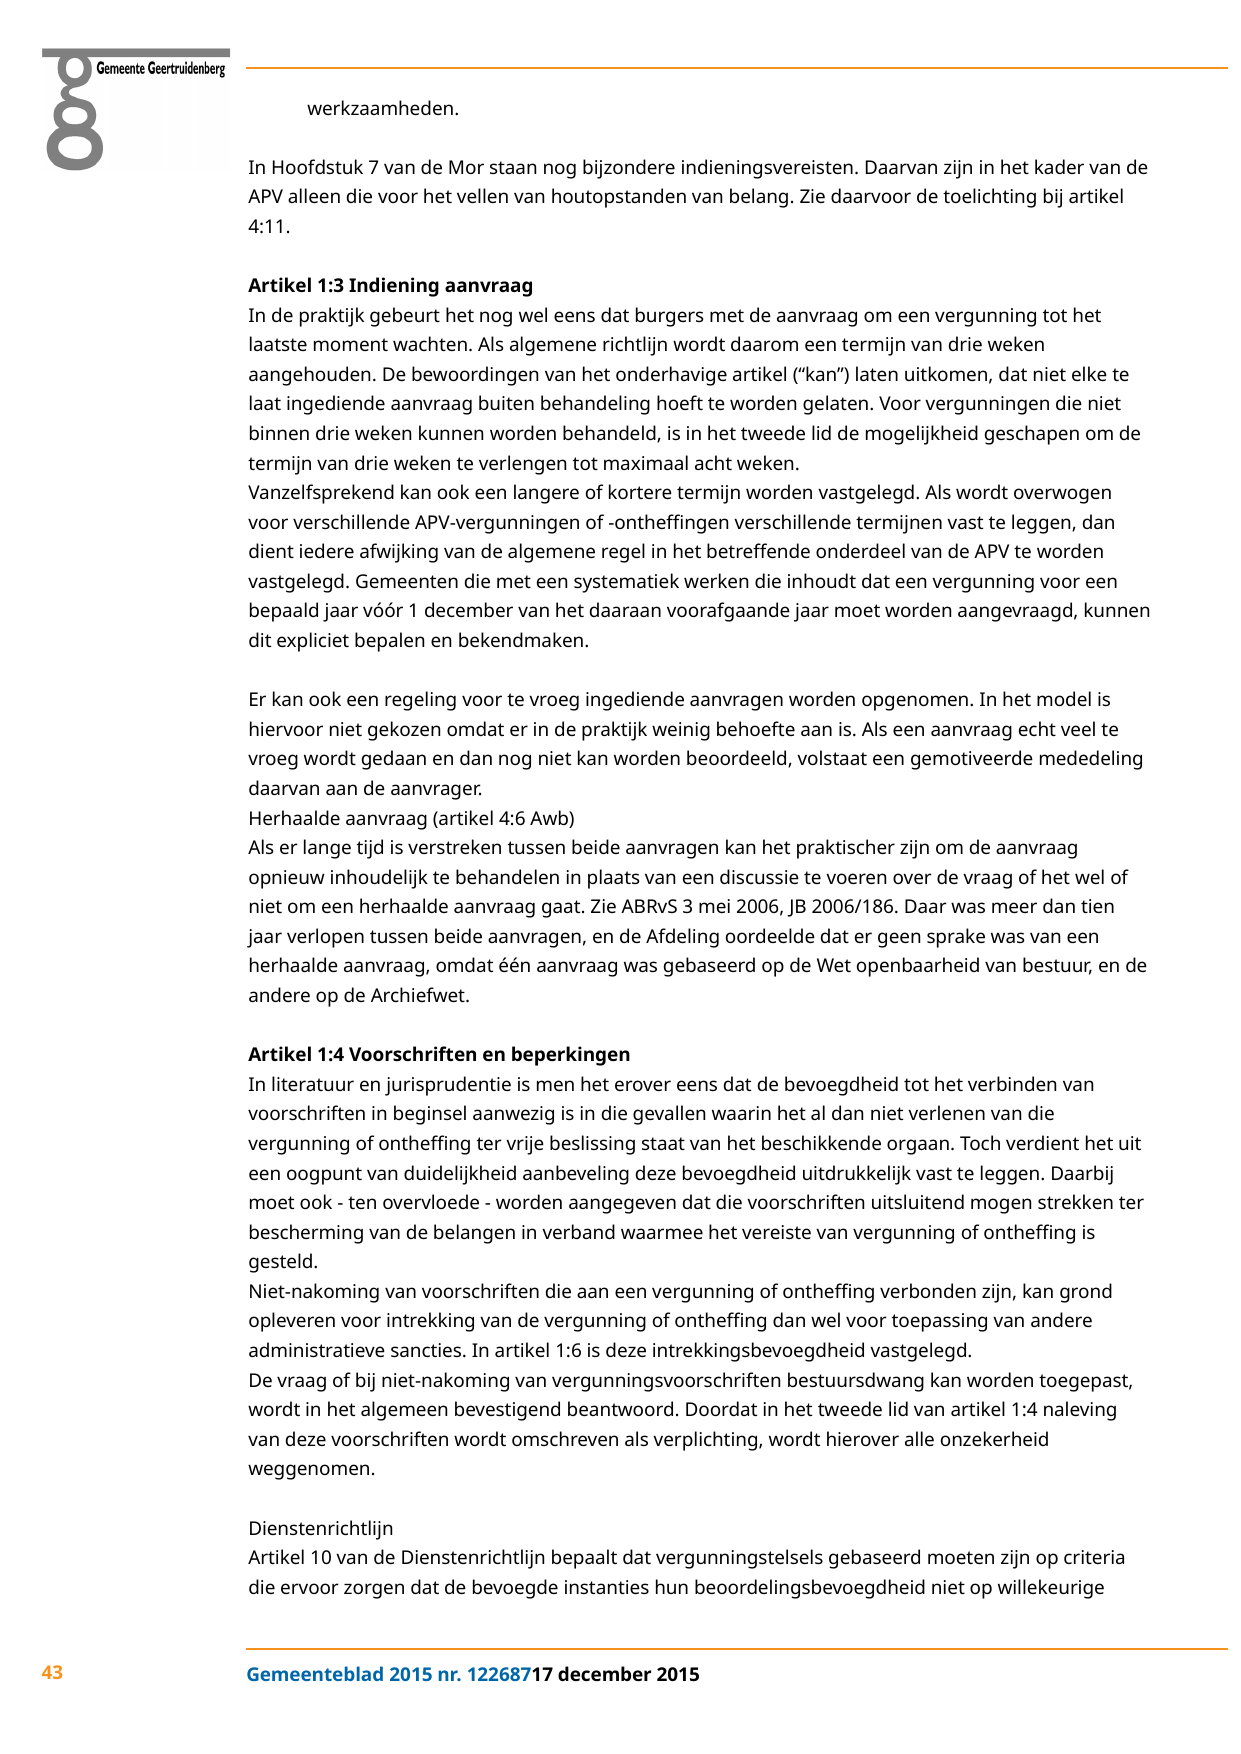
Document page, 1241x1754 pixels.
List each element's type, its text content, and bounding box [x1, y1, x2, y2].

text Vanzelfsprekend kan ook een langere of kortere termijn worden vastgelegd. Als wordt overwogen voor verschillende APV-vergunningen of -ontheffingen verschillende termijnen vast te leggen, dan dient iedere afwijking van de algemene regel in het betreffende onderdeel van de APV te worden vastgelegd. Gemeenten die met een systematiek werken die inhoudt dat een vergunning voor een bepaald jaar vóór 1 december van het daaraan voorafgaande jaar moet worden aangevraagd, kunnen dit expliciet bepalen en bekendmaken. [248, 479, 1152, 653]
text Artikel 10 van de Dienstenrichtlijn bepaalt dat vergunningstelsels gebaseerd moeten zijn op criteria die ervoor zorgen dat de bevoegde instanties hun beoordelingsbevoegdheid niet op willekeurige [248, 1544, 1152, 1600]
list werkzaamheden. [248, 95, 1152, 121]
text Dienstenrichtlijn [248, 1515, 1152, 1541]
text Er kan ook een regeling voor te vroeg ingediende aanvragen worden opgenomen. In het model is hiervoor niet gekozen omdat er in de praktijk weinig behoefte aan is. Als een aanvraag echt veel te vroeg wordt gedaan en dan nog niet kan worden beoordeeld, volstaat een gemotiveerde mededeling daarvan aan de aanvrager. [248, 686, 1152, 801]
text Artikel 1:4 Voorschriften en beperkingen [248, 1041, 1152, 1067]
text Als er lange tijd is verstreken tussen beide aanvragen kan het praktischer zijn om de aanvraag opnieuw inhoudelijk te behandelen in plaats van een discussie te voeren over de vraag of het wel of niet om een herhaalde aanvraag gaat. Zie ABRvS 3 mei 2006, JB 2006/186. Daar was meer dan tien jaar verlopen tussen beide aanvragen, en de Afdeling oordeelde dat er geen sprake was van een herhaalde aanvraag, omdat één aanvraag was gebaseerd op de Wet openbaarheid van bestuur, en de andere op de Archiefwet. [248, 834, 1152, 1008]
text De vraag of bij niet-nakoming van vergunningsvoorschriften bestuursdwang kan worden toegepast, wordt in het algemeen bevestigend beantwoord. Doordat in het tweede lid van artikel 1:4 naleving van deze voorschriften wordt omschreven als verplichting, wordt hierover alle onzekerheid weggenomen. [248, 1367, 1152, 1481]
text In de praktijk gebeurt het nog wel eens dat burgers met de aanvraag om een vergunning tot het laatste moment wachten. Als algemene richtlijn wordt daarom een termijn van drie weken aangehouden. De bewoordingen van het onderhavige artikel (“kan”) laten uitkomen, dat niet elke te laat ingediende aanvraag buiten behandeling hoeft te worden gelaten. Voor vergunningen die niet binnen drie weken kunnen worden behandeld, is in het tweede lid de mogelijkheid geschapen om de termijn van drie weken te verlengen tot maximaal acht weken. [248, 302, 1152, 476]
text Artikel 1:3 Indiening aanvraag [248, 272, 1152, 298]
text Niet-nakoming van voorschriften die aan een vergunning of ontheffing verbonden zijn, kan grond opleveren voor intrekking van de vergunning of ontheffing dan wel voor toepassing van andere administratieve sancties. In artikel 1:6 is deze intrekkingsbevoegdheid vastgelegd. [248, 1278, 1152, 1363]
text In Hoofdstuk 7 van de Mor staan nog bijzondere indieningsvereisten. Daarvan zijn in het kader van de APV alleen die voor het vellen van houtopstanden van belang. Zie daarvoor de toelichting bij artikel 4:11. [248, 154, 1152, 239]
picture [41, 47, 231, 172]
text Herhaalde aanvraag (artikel 4:6 Awb) [248, 805, 1152, 831]
text In literatuur en jurisprudentie is men het erover eens dat de bevoegdheid tot het verbinden van voorschriften in beginsel aanwezig is in die gevallen waarin het al dan niet verlenen van die vergunning of ontheffing ter vrije beslissing staat van het beschikkende orgaan. Toch verdient het uit een oogpunt van duidelijkheid aanbeveling deze bevoegdheid uitdrukkelijk vast te leggen. Daarbij moet ook - ten overvloede - worden aangegeven dat die voorschriften uitsluitend mogen strekken ter bescherming van de belangen in verband waarmee het vereiste van vergunning of ontheffing is gesteld. [248, 1071, 1152, 1274]
